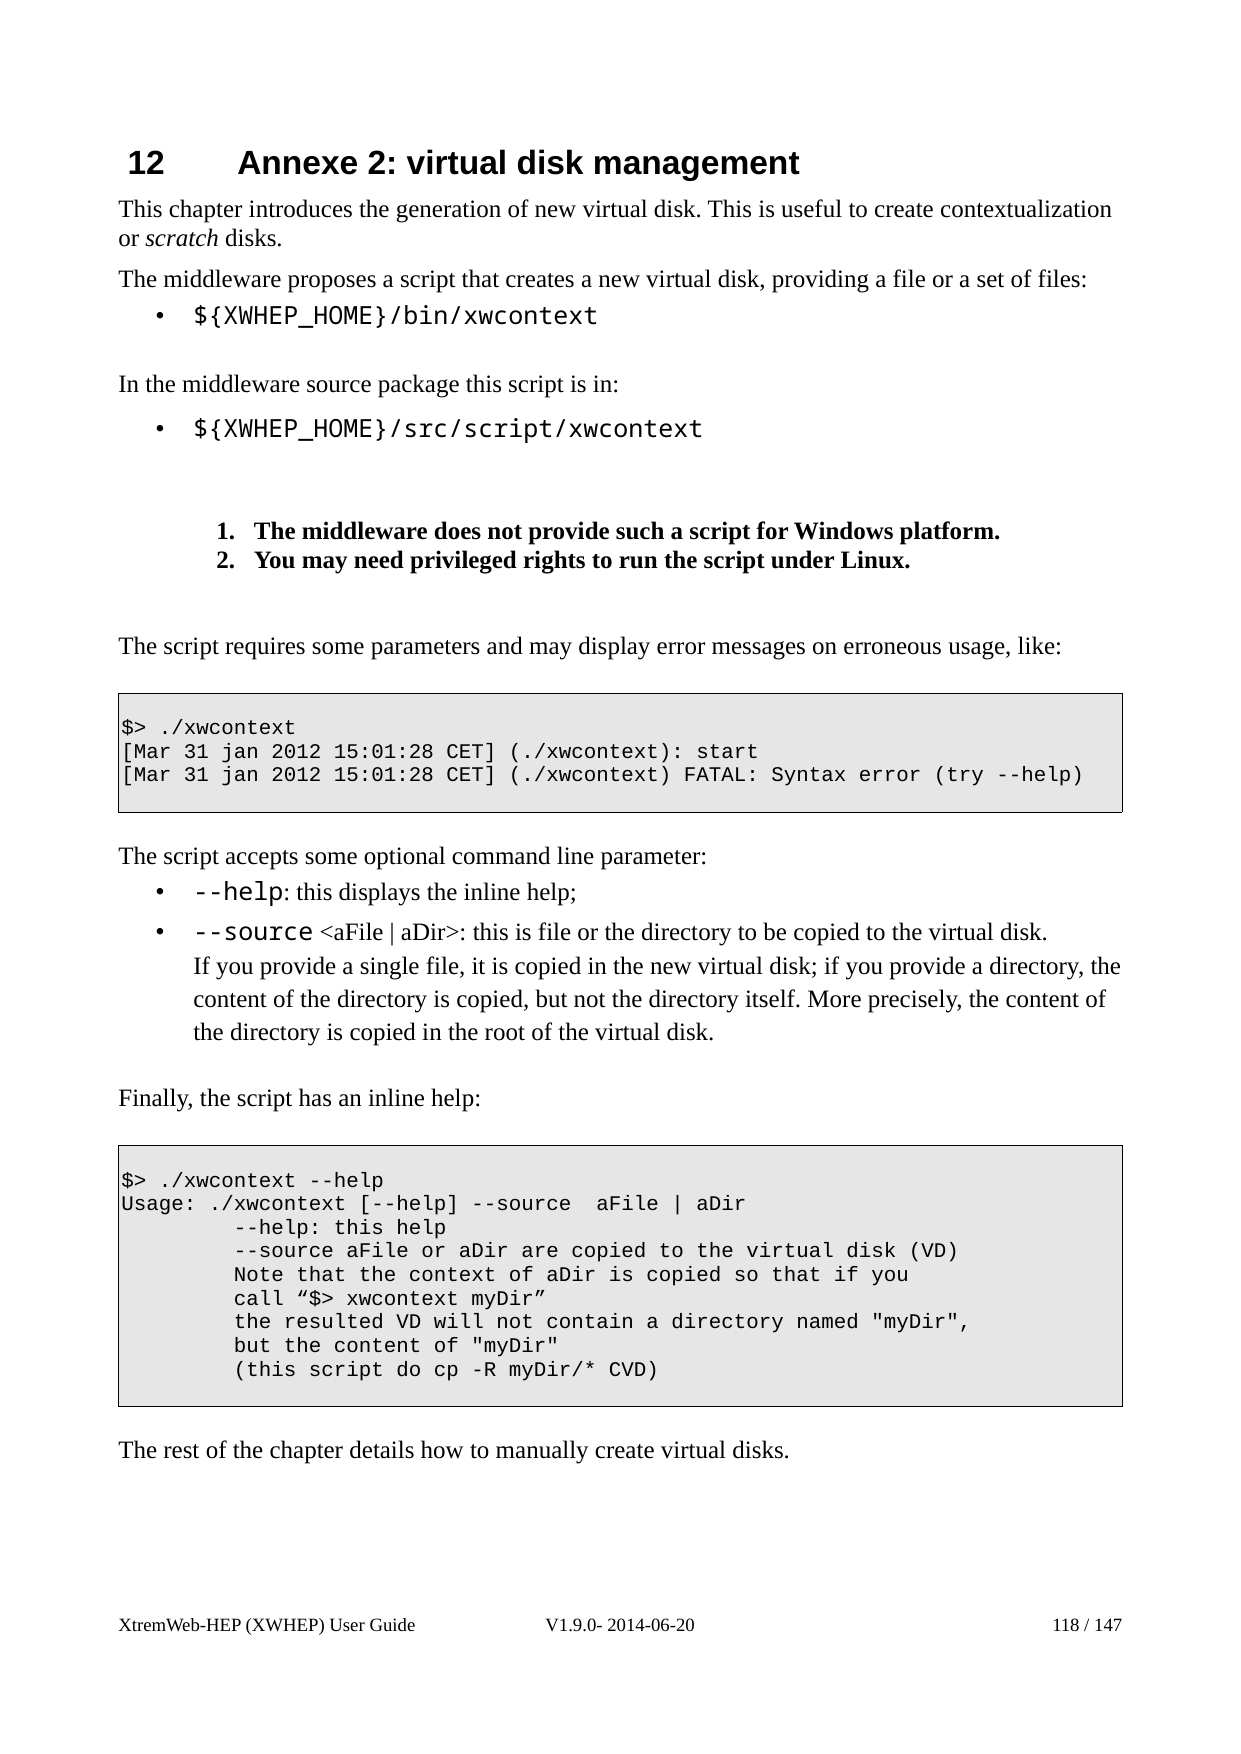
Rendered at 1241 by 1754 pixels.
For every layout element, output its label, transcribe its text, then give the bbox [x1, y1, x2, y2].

text (this script do cp -R myDir/* CVD) [119, 1356, 1122, 1379]
text $> ./xwcontext [119, 714, 1122, 738]
text The script requires some parameters and may display error messages on erroneous usage, like: [118, 631, 1122, 660]
text Note that the context of aDir is copied so that if you [119, 1261, 1122, 1285]
text --help: this help [119, 1214, 1122, 1237]
text In the middleware source package this script is in: [118, 369, 1122, 398]
text but the content of "myDir" [119, 1332, 1122, 1356]
text the resulted VD will not contain a directory named "myDir", [119, 1308, 1122, 1332]
list ${XWHEP_HOME}/bin/xwcontext [156, 297, 1122, 331]
text [Mar 31 jan 2012 15:01:28 CET] (./xwcontext): start [119, 738, 1122, 761]
list The middleware does not provide such a script for Windows platform. [216, 516, 1122, 545]
text [Mar 31 jan 2012 15:01:28 CET] (./xwcontext) FATAL: Syntax error (try --help) [119, 761, 1122, 785]
text The middleware proposes a script that creates a new virtual disk, providing a file or a set of files: [118, 264, 1122, 293]
text $> ./xwcontext --help [119, 1167, 1122, 1190]
subtitle Annexe 2: virtual disk management [118, 143, 1122, 182]
text call “$> xwcontext myDir” [119, 1285, 1122, 1308]
text This chapter introduces the generation of new virtual disk. This is useful to create contextualization or scratch disks. [118, 194, 1122, 252]
text --source aFile or aDir are copied to the virtual disk (VD) [119, 1237, 1122, 1261]
list --help: this displays the inline help; [156, 874, 1122, 908]
text Finally, the script has an inline help: [118, 1083, 1122, 1112]
text Usage: ./xwcontext [--help] --source aFile | aDir [119, 1190, 1122, 1214]
text The script accepts some optional command line parameter: [118, 841, 1122, 870]
list --source <aFile | aDir>: this is file or the directory to be copied to the virtual disk. If you provide a single file, it is copied in the new virtual disk; if you provide a directory, the content of the directory is copied, but not the directory itself. More precisely, the content of the directory is copied in the root of the virtual disk. [156, 913, 1122, 1046]
list ${XWHEP_HOME}/src/script/xwcontext [156, 411, 1122, 445]
list You may need privileged rights to run the script under Linux. [216, 545, 1122, 573]
text The rest of the chapter details how to manually create virtual disks. [118, 1435, 1122, 1464]
